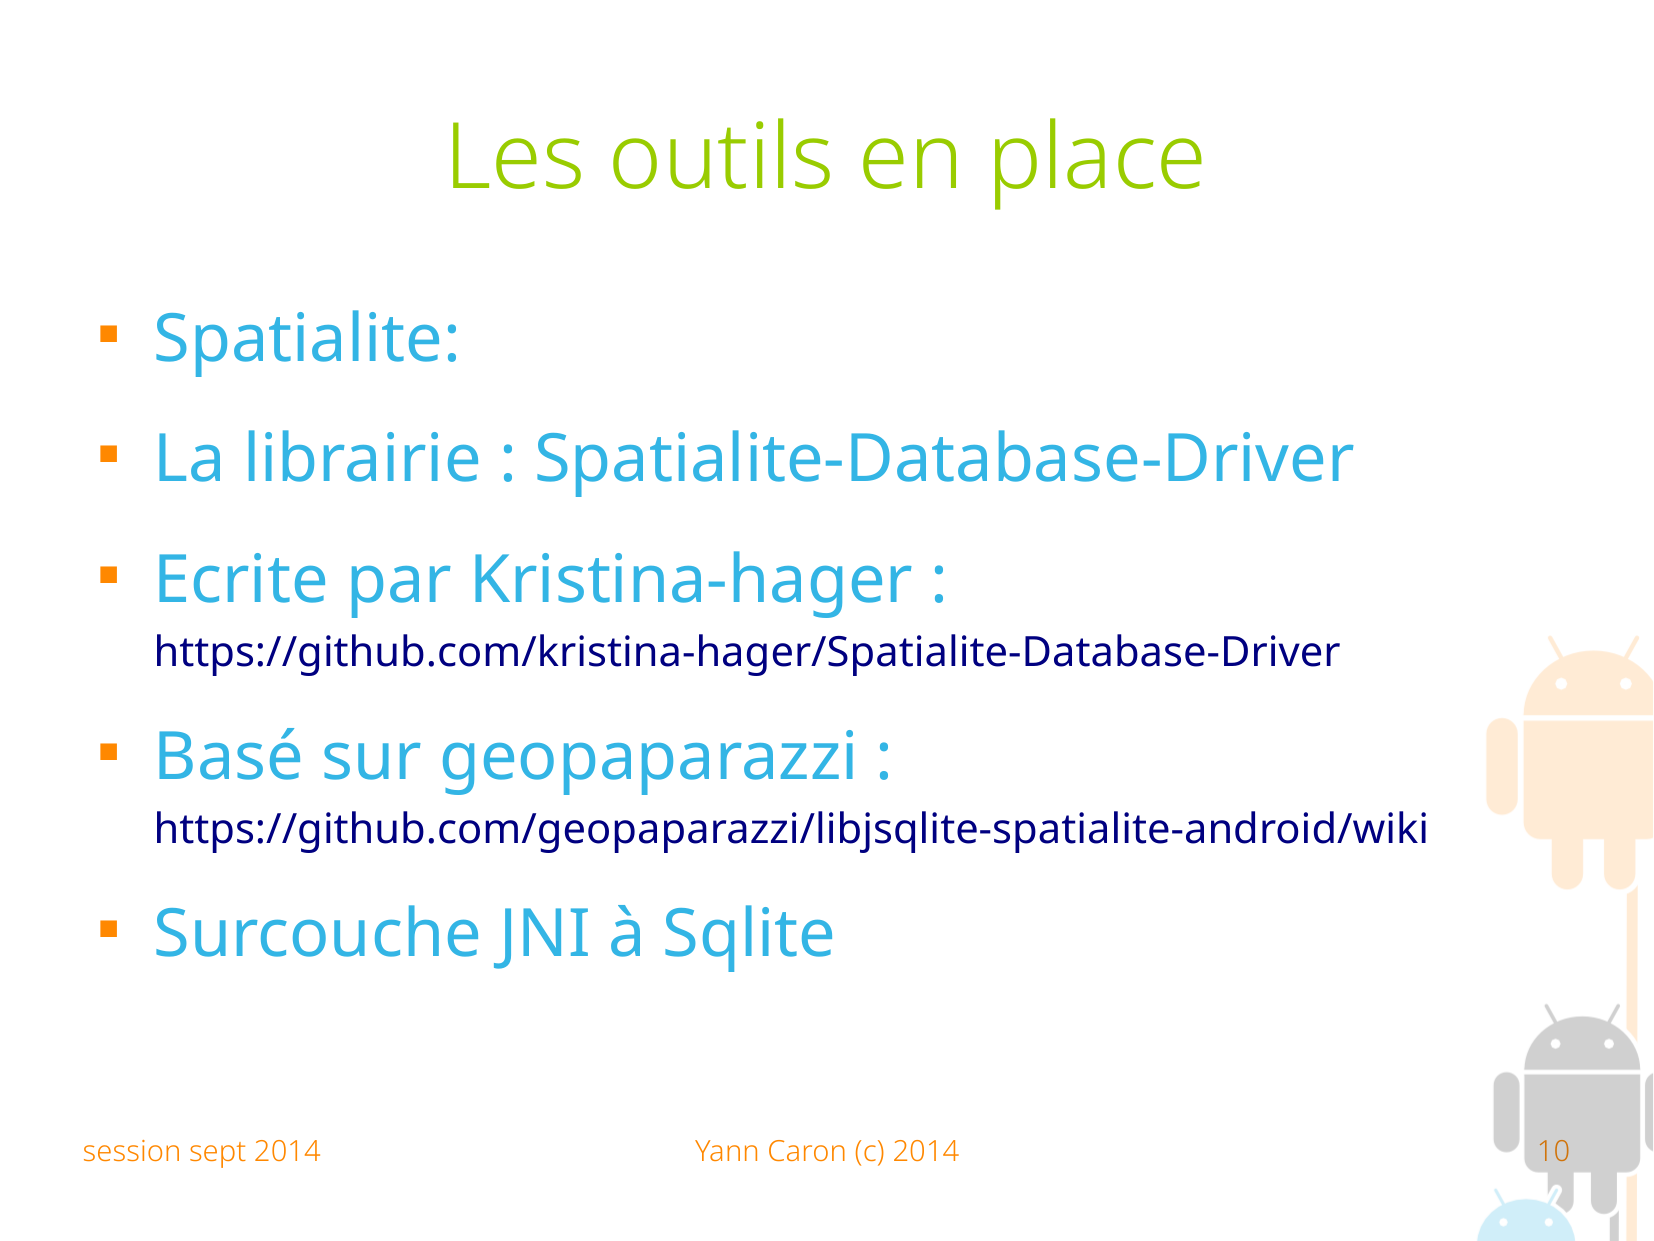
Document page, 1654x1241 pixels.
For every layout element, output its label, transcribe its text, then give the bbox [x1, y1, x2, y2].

picture [240, 423, 1654, 1241]
title Les outils en place [82, 49, 1571, 257]
list Spatialite: La librairie : Spatialite-Database-Driver Ecrite par Kristina-hager : https://github.com/kristina-hager/Spatialite-Database-Driver Basé sur geopaparazzi : https://github.com/geopaparazzi/libjsqlite-spatialite-android/wiki Surcouche JNI à Sqlite [82, 290, 1571, 1010]
